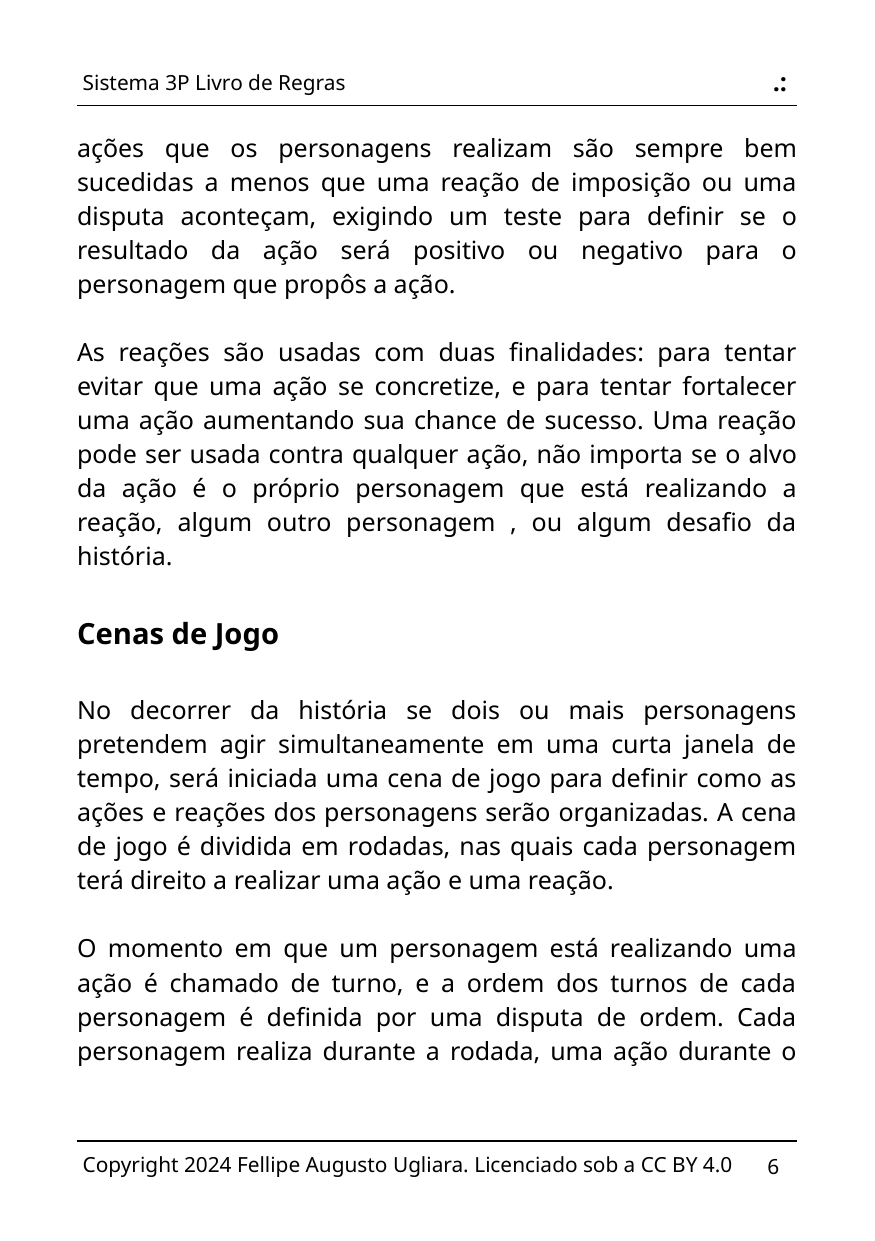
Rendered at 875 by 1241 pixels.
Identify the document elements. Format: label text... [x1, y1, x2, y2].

text As reações são usadas com duas finalidades: para tentar evitar que uma ação se concretize, e para tentar fortalecer uma ação aumentando sua chance de sucesso. Uma reação pode ser usada contra qualquer ação, não importa se o alvo da ação é o próprio personagem que está realizando a reação, algum outro personagem , ou algum desafio da história. [77, 334, 797, 573]
text O momento em que um personagem está realizando uma ação é chamado de turno, e a ordem dos turnos de cada personagem é definida por uma disputa de ordem. Cada personagem realiza durante a rodada, uma ação durante o [77, 931, 797, 1067]
subtitle Cenas de Jogo [77, 613, 797, 653]
text No decorrer da história se dois ou mais personagens pretendem agir simultaneamente em uma curta janela de tempo, será iniciada uma cena de jogo para definir como as ações e reações dos personagens serão organizadas. A cena de jogo é dividida em rodadas, nas quais cada personagem terá direito a realizar uma ação e uma reação. [77, 693, 797, 897]
text ações que os personagens realizam são sempre bem sucedidas a menos que uma reação de imposição ou uma disputa aconteçam, exigindo um teste para definir se o resultado da ação será positivo ou negativo para o personagem que propôs a ação. [77, 130, 797, 301]
